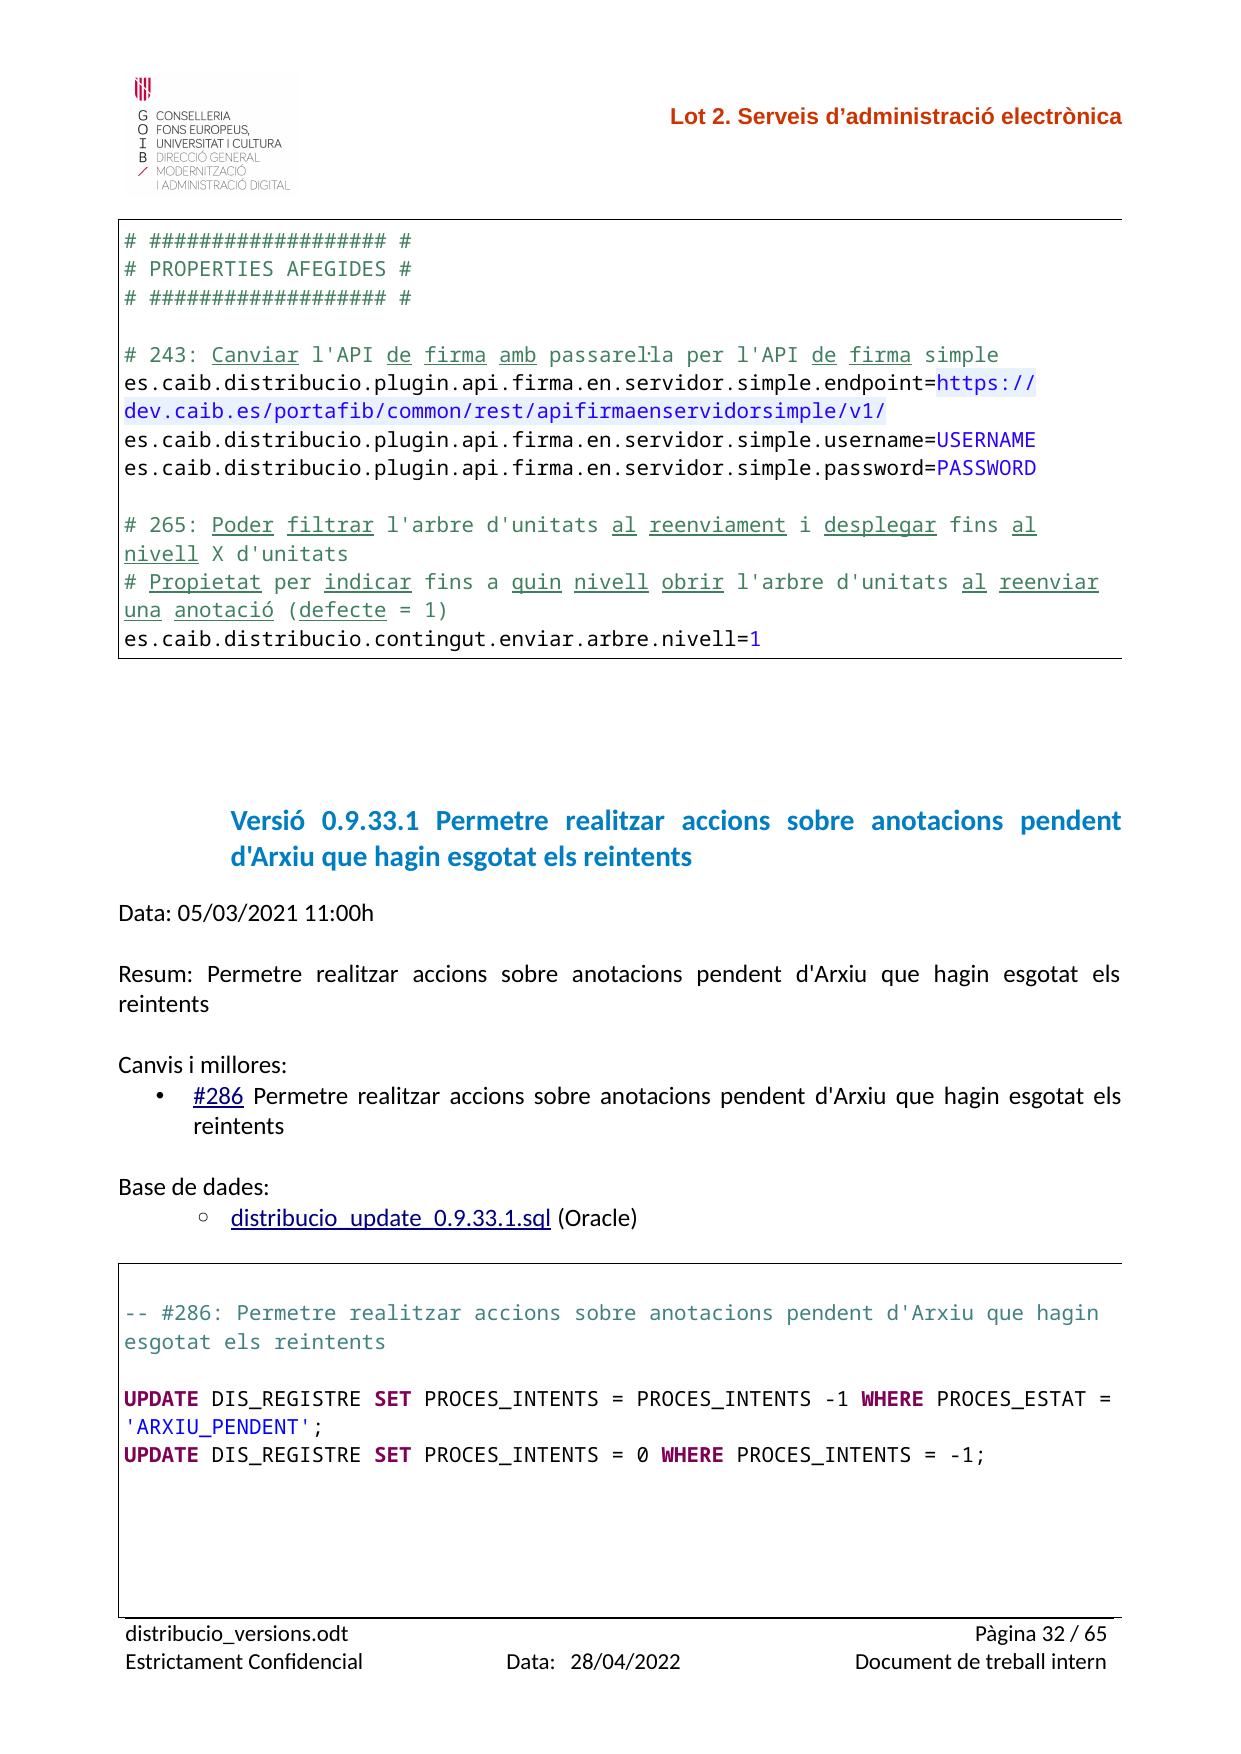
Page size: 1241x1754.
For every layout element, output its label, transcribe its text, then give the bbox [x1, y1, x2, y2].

list distribucio_update_0.9.33.1.sql (Oracle) [193, 1202, 1122, 1233]
table_header # ################### # # PROPERTIES AFEGIDES # # ################### # # 243: Canviar l'API de firma amb passarel·la per l'API de firma simple es.caib.distribucio.plugin.api.firma.en.servidor.simple.endpoint=https://dev.caib.es/portafib/common/rest/apifirmaenservidorsimple/v1/ es.caib.distribucio.plugin.api.firma.en.servidor.simple.username=USERNAME es.caib.distribucio.plugin.api.firma.en.servidor.simple.password=PASSWORD # 265: Poder filtrar l'arbre d'unitats al reenviament i desplegar fins al nivell X d'unitats # Propietat per indicar fins a quin nivell obrir l'arbre d'unitats al reenviar una anotació (defecte = 1) es.caib.distribucio.contingut.enviar.arbre.nivell=1 [119, 220, 1122, 658]
text Base de dades: [118, 1172, 1122, 1202]
subtitle Versió 0.9.33.1 Permetre realitzar accions sobre anotacions pendent d'Arxiu que hagin esgotat els reintents [153, 802, 1122, 873]
table_header -- #286: Permetre realitzar accions sobre anotacions pendent d'Arxiu que hagin esgotat els reintents UPDATE DIS_REGISTRE SET PROCES_INTENTS = PROCES_INTENTS -1 WHERE PROCES_ESTAT = 'ARXIU_PENDENT'; UPDATE DIS_REGISTRE SET PROCES_INTENTS = 0 WHERE PROCES_INTENTS = -1; [119, 1264, 1122, 1617]
text Resum: Permetre realitzar accions sobre anotacions pendent d'Arxiu que hagin esgotat els reintents [118, 958, 1122, 1019]
text Data: 05/03/2021 11:00h [118, 897, 1122, 927]
list #286 Permetre realitzar accions sobre anotacions pendent d'Arxiu que hagin esgotat els reintents [156, 1080, 1122, 1141]
text Canvis i millores: [118, 1049, 1122, 1080]
picture [126, 70, 299, 197]
